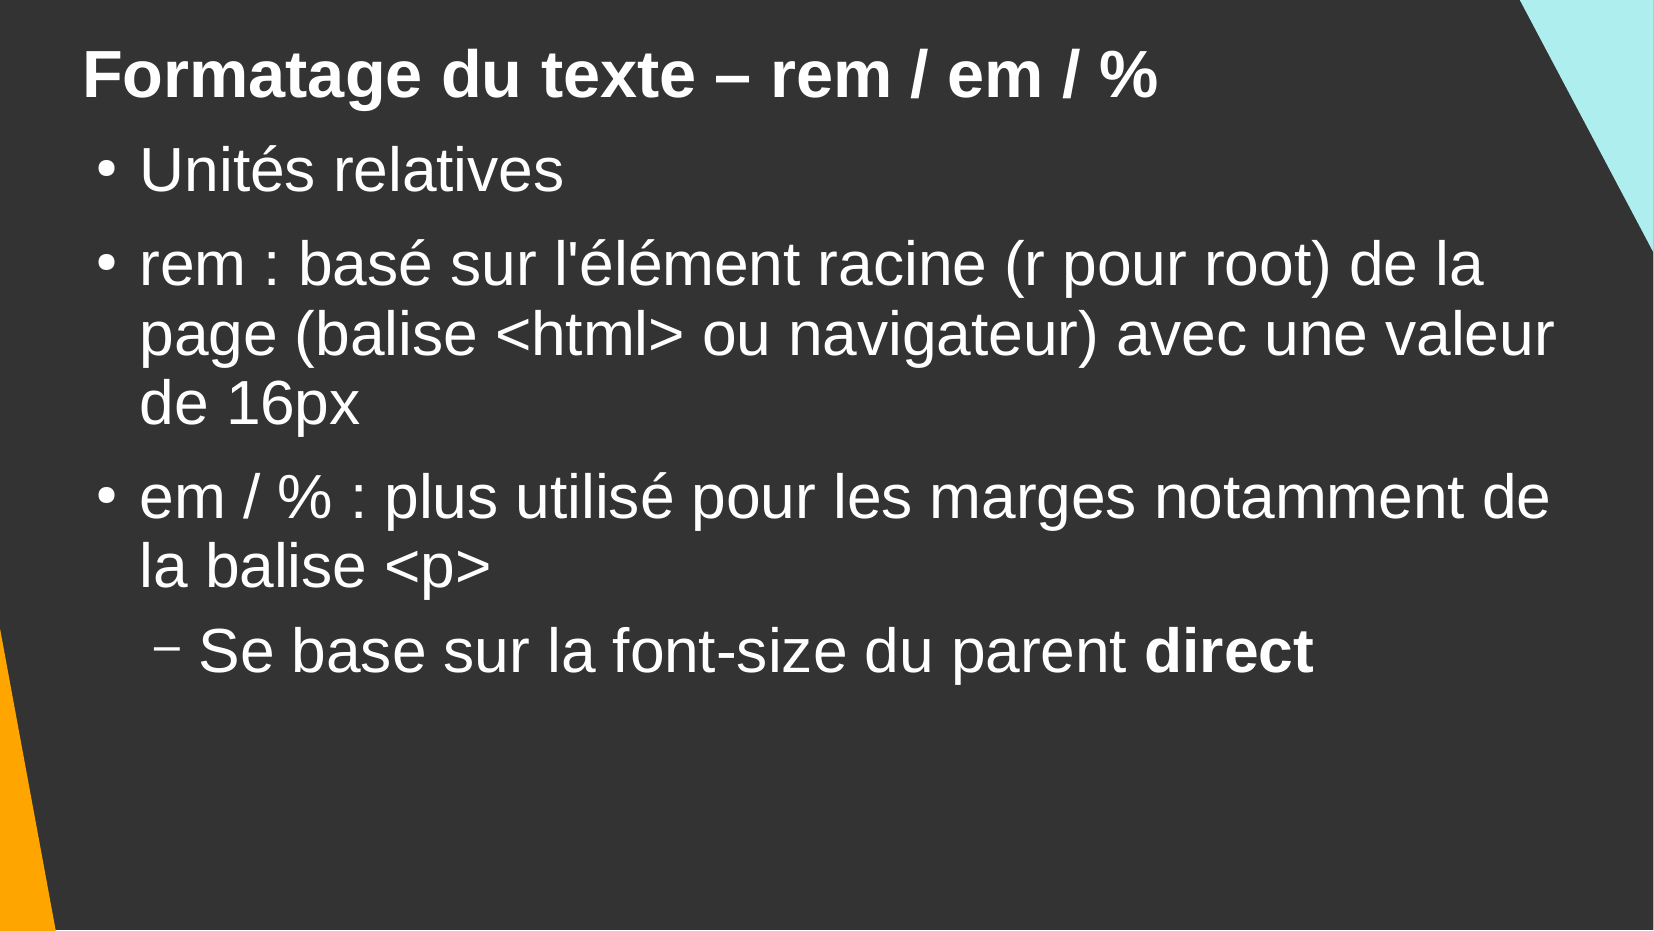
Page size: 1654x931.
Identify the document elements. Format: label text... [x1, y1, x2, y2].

text_box [1519, 0, 1654, 254]
title Formatage du texte – rem / em / % [82, 37, 1571, 114]
list Unités relatives rem : basé sur l'élément racine (r pour root) de la page (balise <html> ou navigateur) avec une valeur de 16px em / % : plus utilisé pour les marges notamment de la balise <p> Se base sur la font-size du parent direct [80, 135, 1605, 691]
text_box [0, 628, 56, 931]
